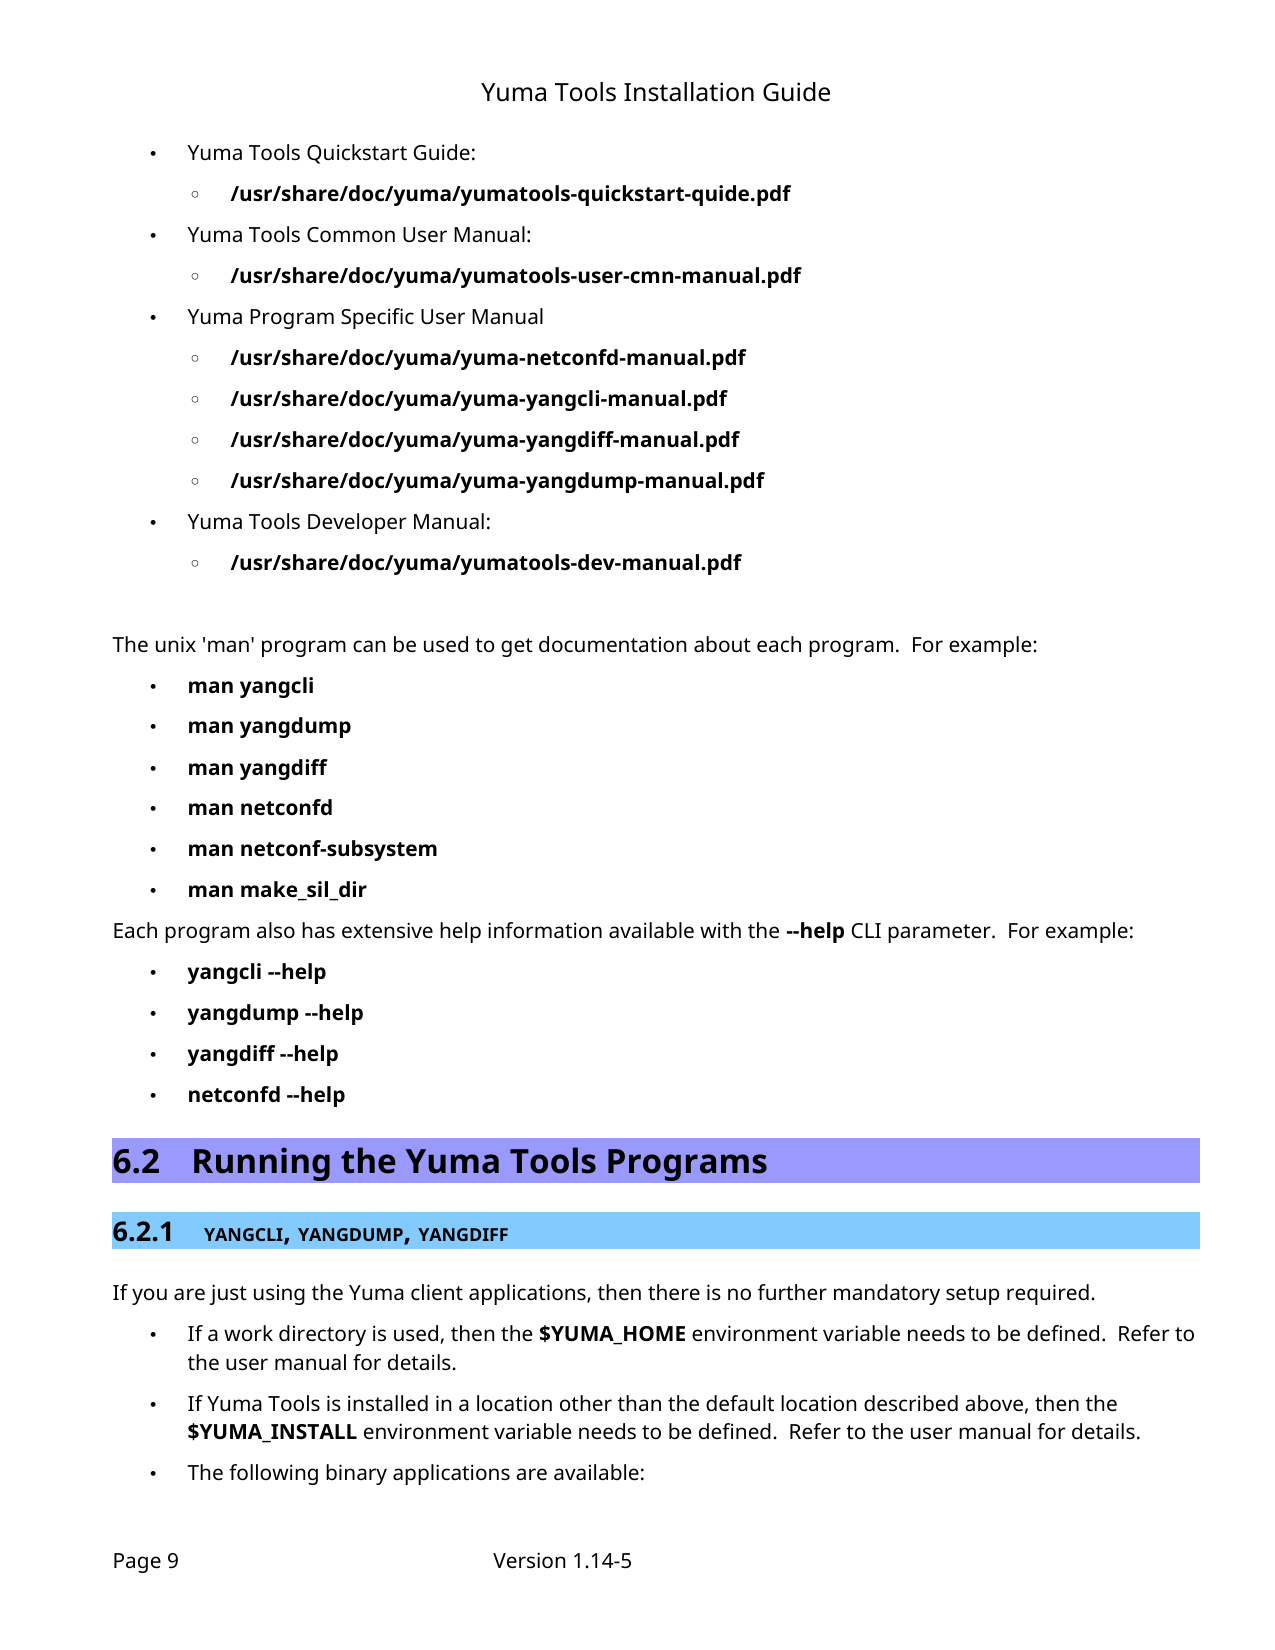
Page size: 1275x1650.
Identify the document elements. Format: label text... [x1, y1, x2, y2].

list /usr/share/doc/yuma/yuma-yangdump-manual.pdf [187, 466, 1200, 494]
list Yuma Tools Common User Manual: [150, 220, 1200, 249]
text The unix 'man' program can be used to get documentation about each program. For example: [112, 630, 1200, 658]
list /usr/share/doc/yuma/yuma-netconfd-manual.pdf [187, 343, 1200, 372]
list The following binary applications are available: [150, 1458, 1200, 1486]
list man yangdump [150, 712, 1200, 740]
list Yuma Tools Developer Manual: [150, 507, 1200, 535]
list yangdiff --help [150, 1039, 1200, 1068]
subtitle yangcli, yangdump, yangdiff [112, 1212, 1200, 1249]
list man netconfd [150, 793, 1200, 822]
list man make_sil_dir [150, 875, 1200, 904]
list /usr/share/doc/yuma/yumatools-dev-manual.pdf [187, 548, 1200, 576]
list If Yuma Tools is installed in a location other than the default location described above, then the $YUMA_INSTALL environment variable needs to be defined. Refer to the user manual for details. [150, 1389, 1200, 1446]
list man yangcli [150, 671, 1200, 699]
text If you are just using the Yuma client applications, then there is no further mandatory setup required. [112, 1278, 1200, 1307]
list /usr/share/doc/yuma/yumatools-quickstart-quide.pdf [187, 179, 1200, 208]
subtitle Running the Yuma Tools Programs [112, 1138, 1200, 1183]
list /usr/share/doc/yuma/yuma-yangcli-manual.pdf [187, 384, 1200, 413]
list If a work directory is used, then the $YUMA_HOME environment variable needs to be defined. Refer to the user manual for details. [150, 1319, 1200, 1376]
list man netconf-subsystem [150, 834, 1200, 863]
list yangcli --help [150, 957, 1200, 986]
list man yangdiff [150, 753, 1200, 781]
list Yuma Tools Quickstart Guide: [150, 138, 1200, 167]
list yangdump --help [150, 998, 1200, 1027]
list /usr/share/doc/yuma/yuma-yangdiff-manual.pdf [187, 425, 1200, 453]
list netconfd --help [150, 1080, 1200, 1108]
list Yuma Program Specific User Manual [150, 302, 1200, 331]
list /usr/share/doc/yuma/yumatools-user-cmn-manual.pdf [187, 261, 1200, 290]
text Each program also has extensive help information available with the --help CLI parameter. For example: [112, 916, 1200, 945]
